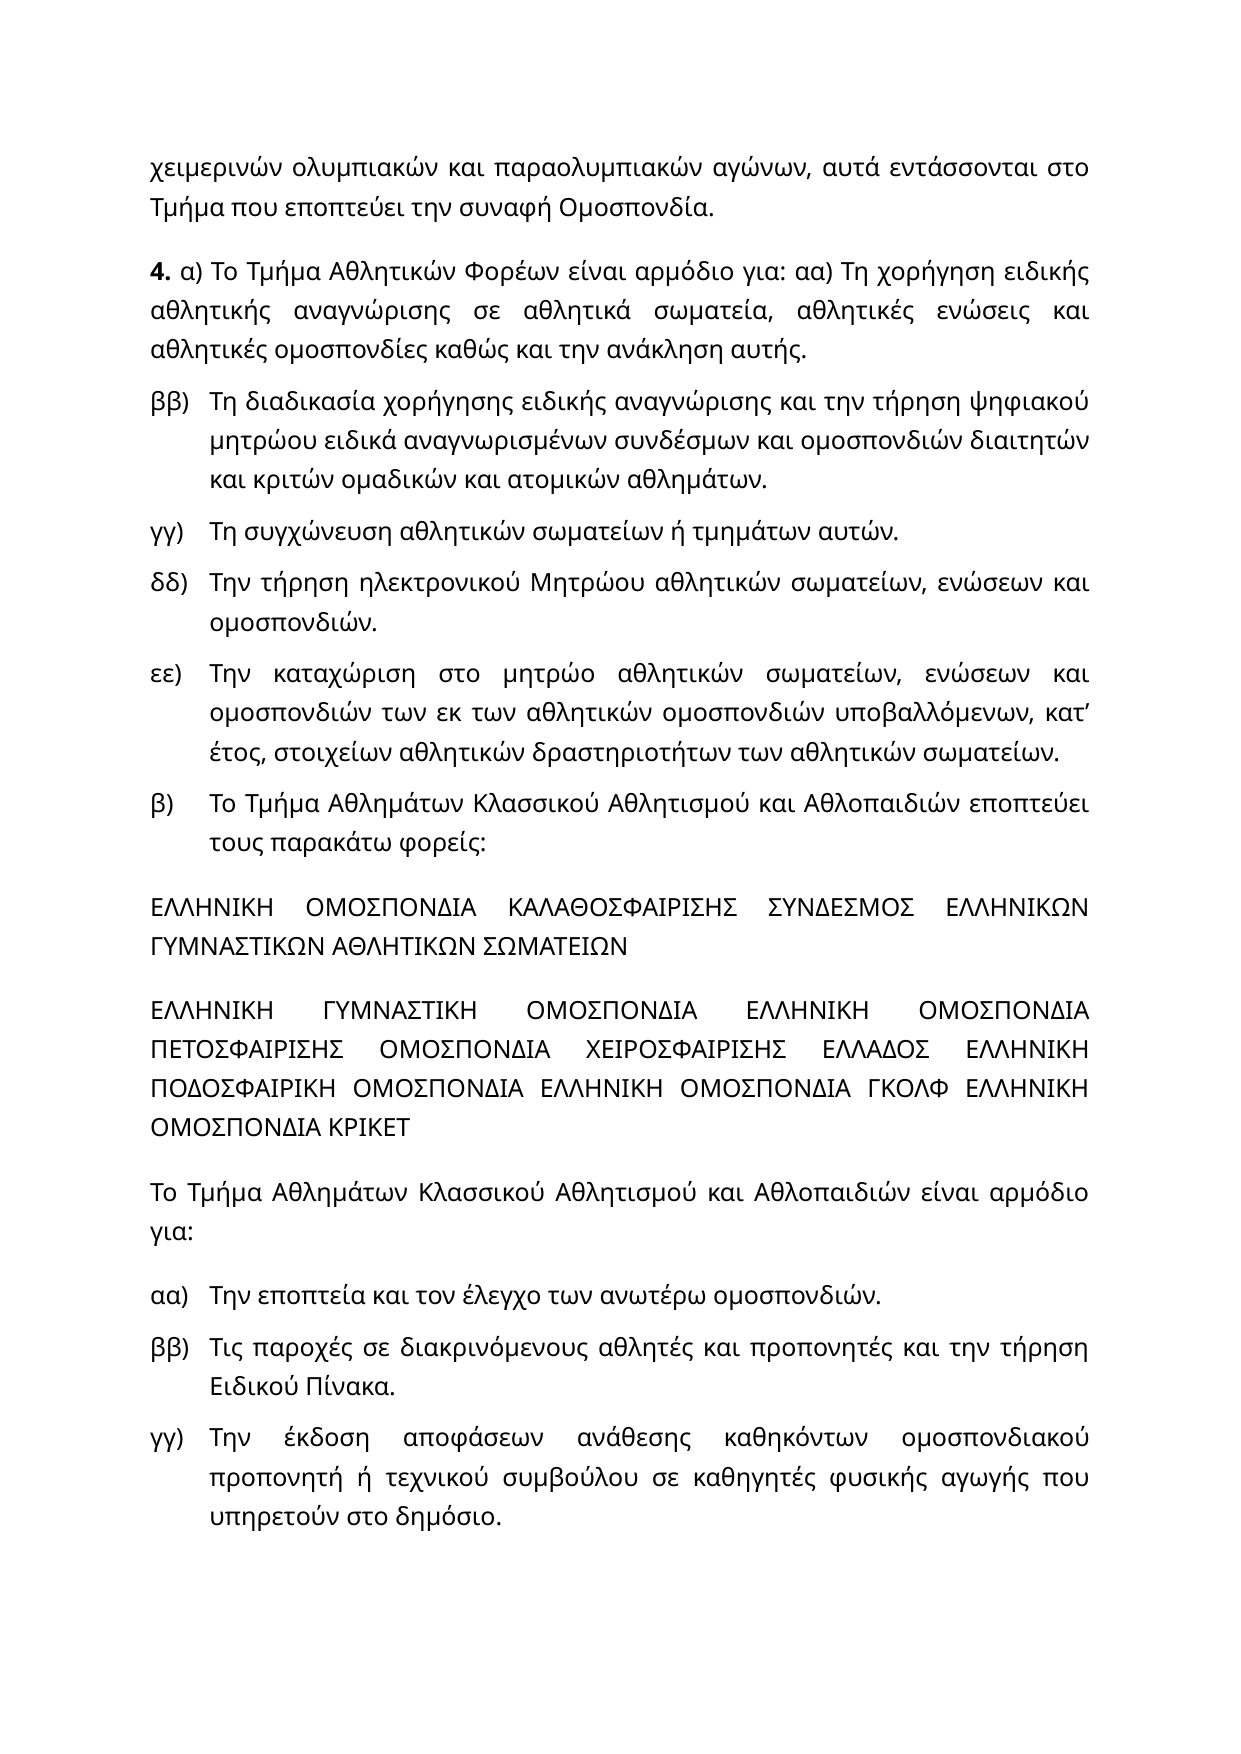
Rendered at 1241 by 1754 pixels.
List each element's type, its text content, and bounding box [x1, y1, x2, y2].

list εε) Την καταχώριση στο μητρώο αθλητικών σωματείων, ενώσεων και ομοσπονδιών των εκ των αθλητικών ομοσπονδιών υποβαλλόμενων, κατ’ έτος, στοιχείων αθλητικών δραστηριοτήτων των αθλητικών σωματείων. [150, 656, 1090, 768]
text χειμερινών ολυμπιακών και παραολυμπιακών αγώνων, αυτά εντάσσονται στο Τμήμα που εποπτεύει την συναφή Ομοσπονδία. [150, 150, 1090, 223]
text 4. α) Το Τμήμα Αθλητικών Φορέων είναι αρμόδιο για: αα) Τη χορήγηση ειδικής αθλητικής αναγνώρισης σε αθλητικά σωματεία, αθλητικές ενώσεις και αθλητικές ομοσπονδίες καθώς και την ανάκληση αυτής. [150, 253, 1090, 366]
list β) Το Τμήμα Αθλημάτων Κλασσικού Αθλητισμού και Αθλοπαιδιών εποπτεύει τους παρακάτω φορείς: [150, 786, 1090, 859]
list δδ) Την τήρηση ηλεκτρονικού Μητρώου αθλητικών σωματείων, ενώσεων και ομοσπονδιών. [150, 565, 1090, 638]
text ΕΛΛΗΝΙΚΗ ΓΥΜΝΑΣΤΙΚΗ ΟΜΟΣΠΟΝΔΙΑ ΕΛΛΗΝΙΚΗ ΟΜΟΣΠΟΝΔΙΑ ΠΕΤΟΣΦΑΙΡΙΣΗΣ ΟΜΟΣΠΟΝΔΙΑ ΧΕΙΡΟΣΦΑΙΡΙΣΗΣ ΕΛΛΑΔΟΣ ΕΛΛΗΝΙΚΗ ΠΟΔΟΣΦΑΙΡΙΚΗ ΟΜΟΣΠΟΝΔΙΑ ΕΛΛΗΝΙΚΗ ΟΜΟΣΠΟΝΔΙΑ ΓΚΟΛΦ ΕΛΛΗΝΙΚΗ ΟΜΟΣΠΟΝΔΙΑ ΚΡΙΚΕΤ [150, 992, 1090, 1144]
list γγ) Την έκδοση αποφάσεων ανάθεσης καθηκόντων ομοσπονδιακού προπονητή ή τεχνικού συμβούλου σε καθηγητές φυσικής αγωγής που υπηρετούν στο δημόσιο. [150, 1420, 1090, 1532]
list γγ) Τη συγχώνευση αθλητικών σωματείων ή τμημάτων αυτών. [150, 513, 1090, 547]
list αα) Την εποπτεία και τον έλεγχο των ανωτέρω ομοσπονδιών. [150, 1277, 1090, 1312]
text Το Τμήμα Αθλημάτων Κλασσικού Αθλητισμού και Αθλοπαιδιών είναι αρμόδιο για: [150, 1174, 1090, 1247]
text ΕΛΛΗΝΙΚΗ ΟΜΟΣΠΟΝΔΙΑ ΚΑΛΑΘΟΣΦΑΙΡΙΣΗΣ ΣΥΝΔΕΣΜΟΣ ΕΛΛΗΝΙΚΩΝ ΓΥΜΝΑΣΤΙΚΩΝ ΑΘΛΗΤΙΚΩΝ ΣΩΜΑΤΕΙΩΝ [150, 889, 1090, 962]
list ββ) Τις παροχές σε διακρινόμενους αθλητές και προπονητές και την τήρηση Ειδικού Πίνακα. [150, 1329, 1090, 1402]
list ββ) Τη διαδικασία χορήγησης ειδικής αναγνώρισης και την τήρηση ψηφιακού μητρώου ειδικά αναγνωρισμένων συνδέσμων και ομοσπονδιών διαιτητών και κριτών ομαδικών και ατομικών αθλημάτων. [150, 383, 1090, 496]
